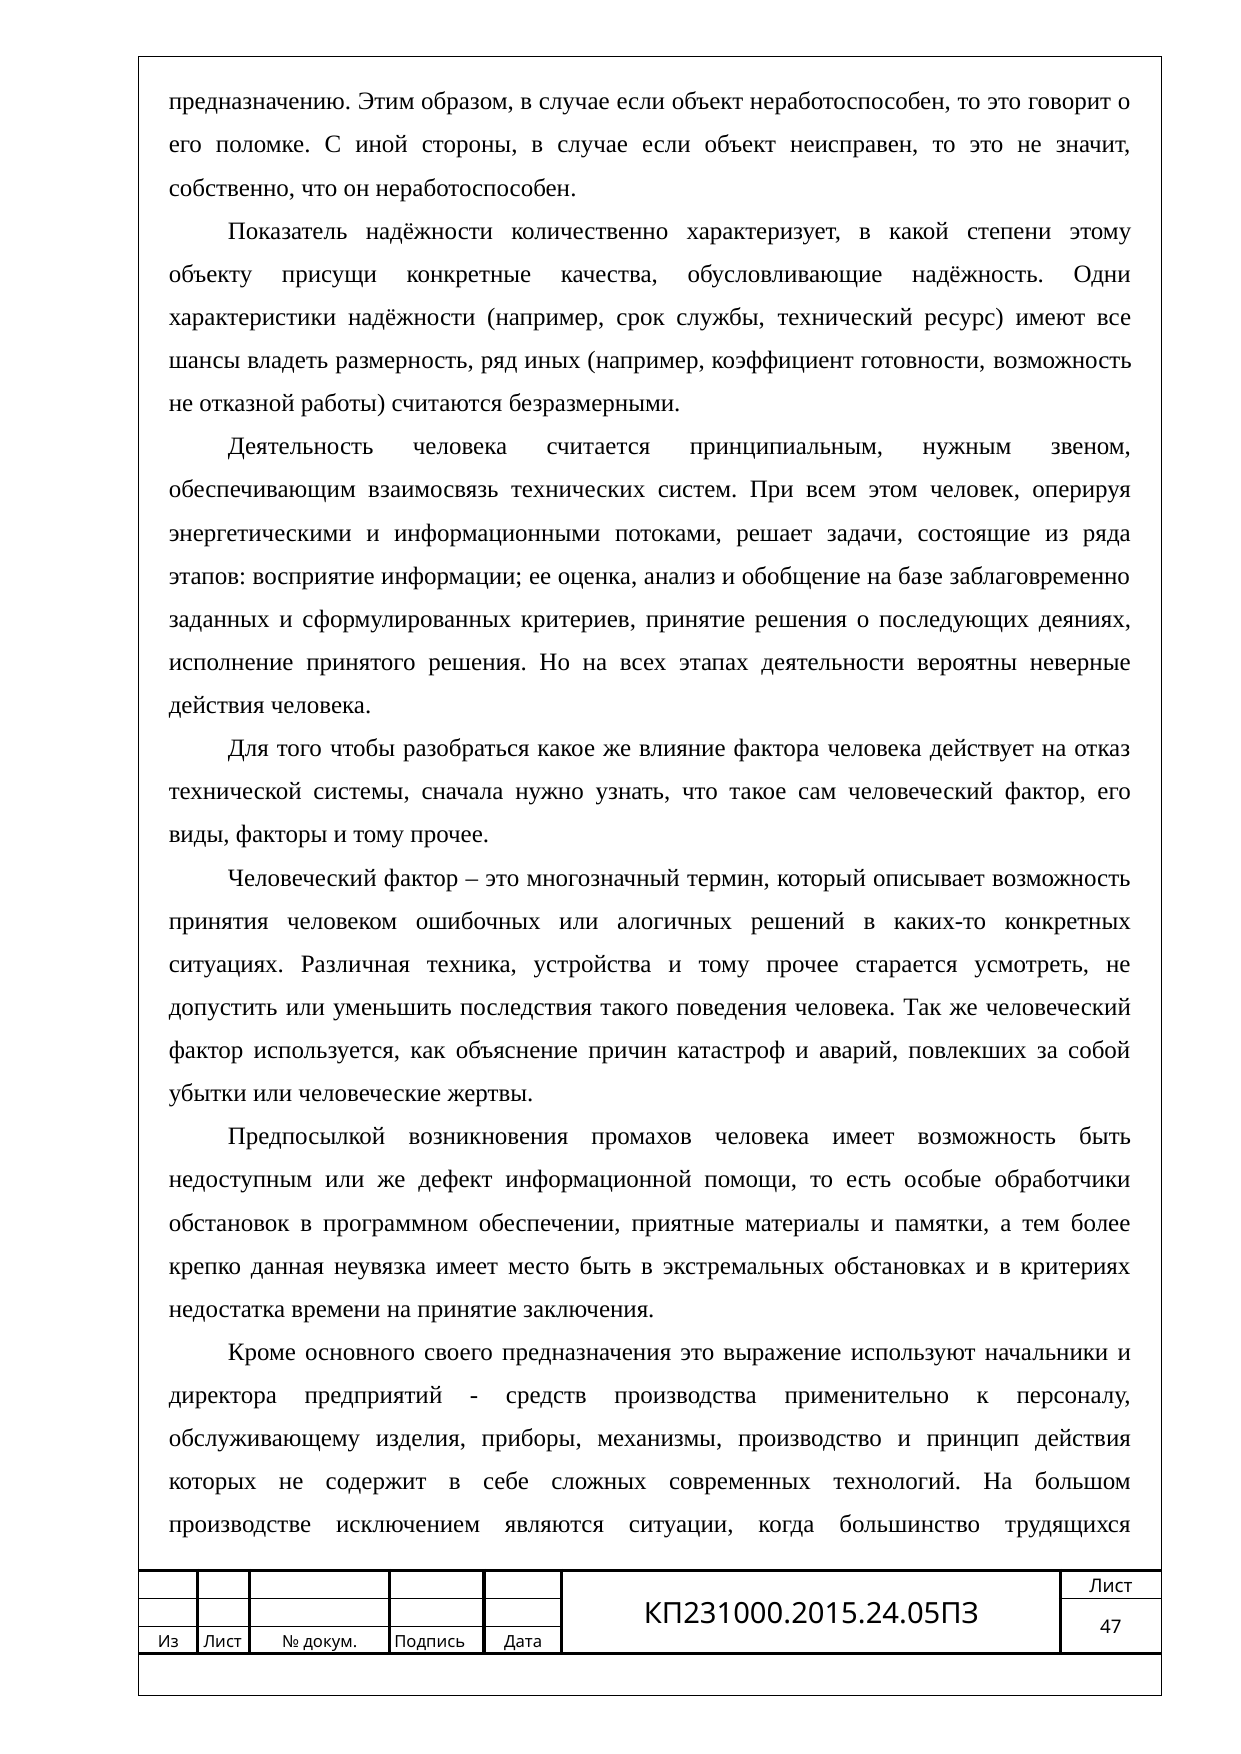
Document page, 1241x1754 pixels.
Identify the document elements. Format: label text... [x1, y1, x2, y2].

text Человеческий фактор – это многозначный термин, который описывает возможность принятия человеком ошибочных или алогичных решений в каких-то конкретных ситуациях. Различная техника, устройства и тому прочее старается усмотреть, не допустить или уменьшить последствия такого поведения человека. Так же человеческий фактор используется, как объяснение причин катастроф и аварий, повлекших за собой убытки или человеческие жертвы. [168, 863, 1132, 1107]
text Показатель надёжности количественно характеризует, в какой степени этому объекту присущи конкретные качества, обусловливающие надёжность. Одни характеристики надёжности (например, срок службы, технический ресурс) имеют все шансы владеть размерность, ряд иных (например, коэффициент готовности, возможность не отказной работы) считаются безразмерными. [168, 216, 1132, 417]
text предназначению. Этим образом, в случае если объект неработоспособен, то это говорит о его поломке. С иной стороны, в случае если объект неисправен, то это не значит, собственно, что он неработоспособен. [168, 86, 1132, 201]
text Деятельность человека считается принципиальным, нужным звеном, обеспечивающим взаимосвязь технических систем. При всем этом человек, оперируя энергетическими и информационными потоками, решает задачи, состоящие из ряда этапов: восприятие информации; ее оценка, анализ и обобщение на базе заблаговременно заданных и сформулированных критериев, принятие решения о последующих деяниях, исполнение принятого решения. Но на всех этапах деятельности вероятны неверные действия человека. [168, 431, 1132, 719]
text Предпосылкой возникновения промахов человека имеет возможность быть недоступным или же дефект информационной помощи, то есть особые обработчики обстановок в программном обеспечении, приятные материалы и памятки, а тем более крепко данная неувязка имеет место быть в экстремальных обстановках и в критериях недостатка времени на принятие заключения. [168, 1121, 1132, 1323]
text Для того чтобы разобраться какое же влияние фактора человека действует на отказ технической системы, сначала нужно узнать, что такое сам человеческий фактор, его виды, факторы и тому прочее. [168, 733, 1132, 848]
text Кроме основного своего предназначения это выражение используют начальники и директора предприятий - средств производства применительно к персоналу, обслуживающему изделия, приборы, механизмы, производство и принцип действия которых не содержит в себе сложных современных технологий. На большом производстве исключением являются ситуации, когда большинство трудящихся [168, 1337, 1132, 1538]
